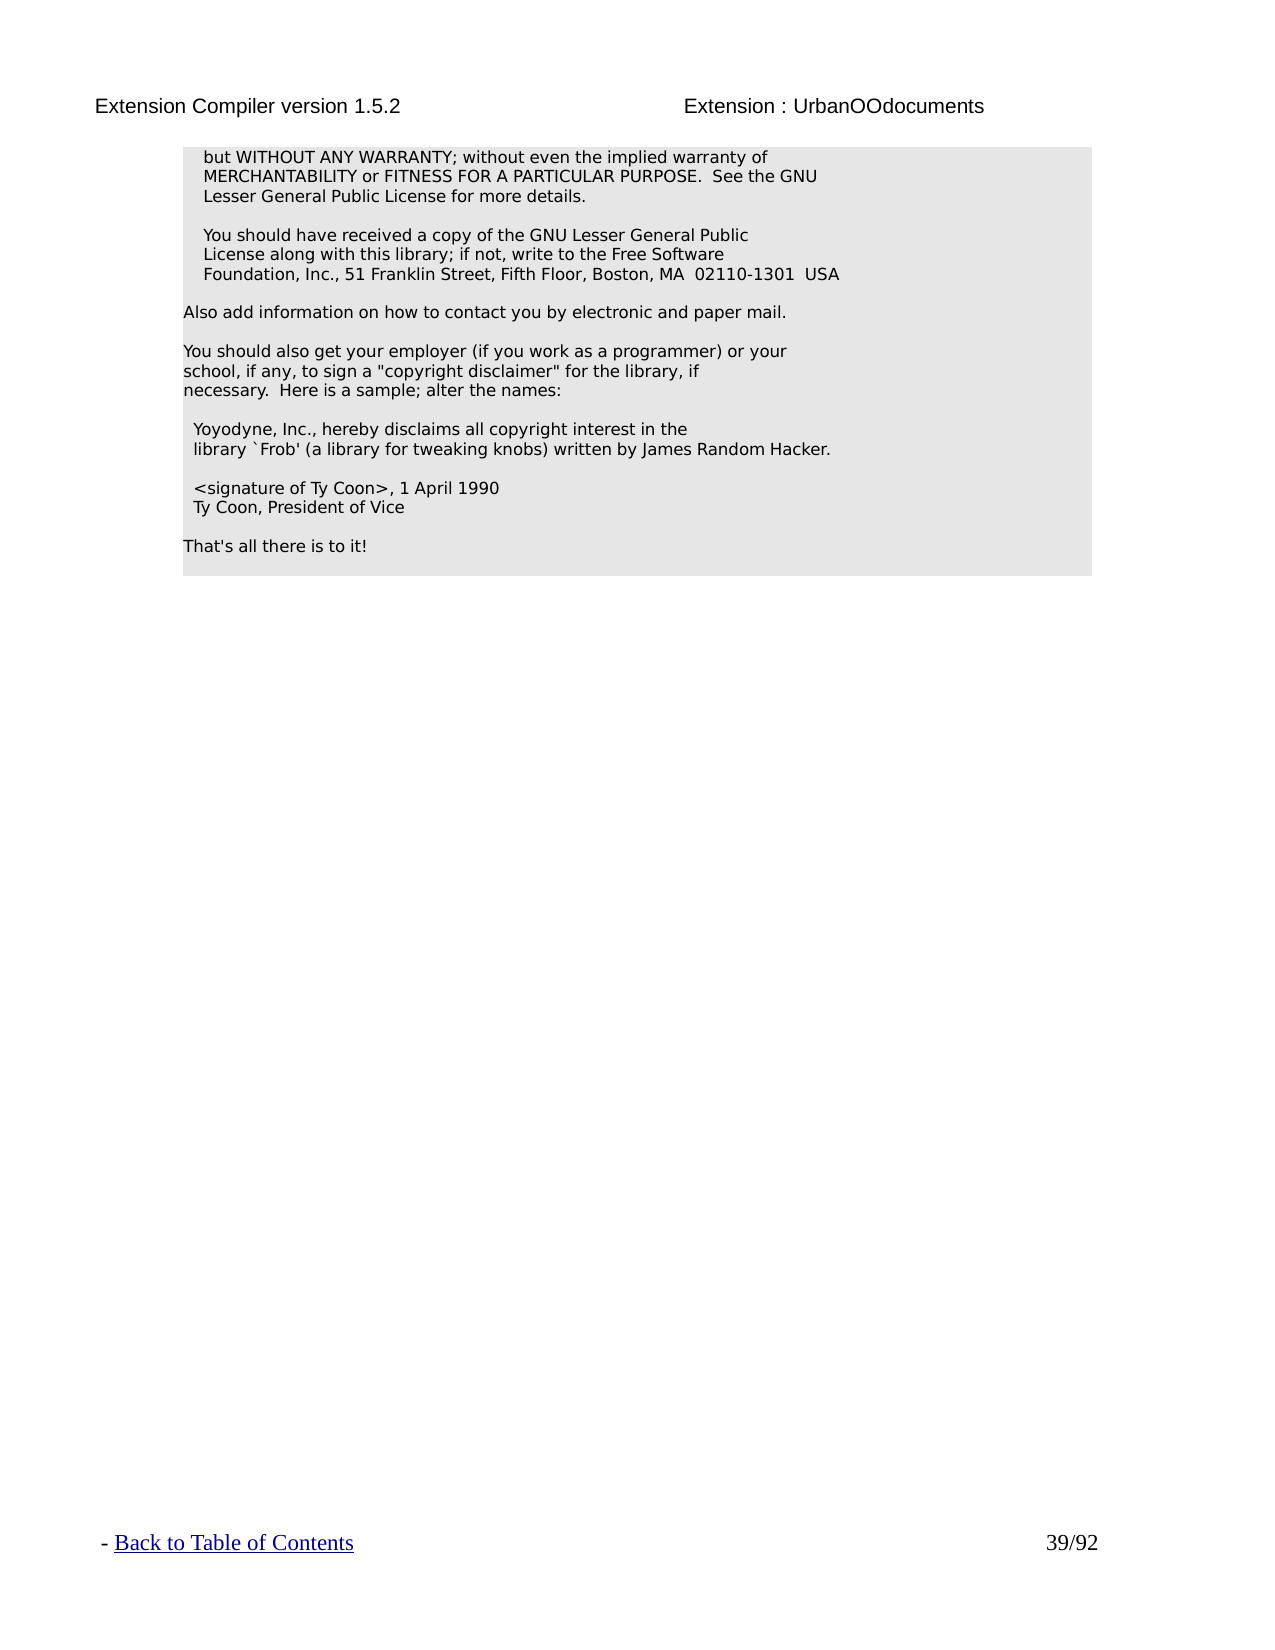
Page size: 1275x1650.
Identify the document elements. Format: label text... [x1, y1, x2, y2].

text Lesser General Public License for more details. [183, 186, 1092, 206]
text necessary. Here is a sample; alter the names: [183, 381, 1092, 401]
text That's all there is to it! [183, 537, 1092, 557]
text school, if any, to sign a "copyright disclaimer" for the library, if [183, 362, 1092, 381]
text Yoyodyne, Inc., hereby disclaims all copyright interest in the [183, 420, 1092, 440]
text Also add information on how to contact you by electronic and paper mail. [183, 303, 1092, 323]
text You should also get your employer (if you work as a programmer) or your [183, 342, 1092, 362]
text Ty Coon, President of Vice [183, 498, 1092, 518]
text but WITHOUT ANY WARRANTY; without even the implied warranty of [183, 147, 1092, 167]
text You should have received a copy of the GNU Lesser General Public [183, 225, 1092, 245]
text Foundation, Inc., 51 Franklin Street, Fifth Floor, Boston, MA 02110-1301 USA [183, 264, 1092, 284]
text <signature of Ty Coon>, 1 April 1990 [183, 479, 1092, 498]
text library `Frob' (a library for tweaking knobs) written by James Random Hacker. [183, 440, 1092, 459]
text License along with this library; if not, write to the Free Software [183, 245, 1092, 264]
text MERCHANTABILITY or FITNESS FOR A PARTICULAR PURPOSE. See the GNU [183, 167, 1092, 186]
